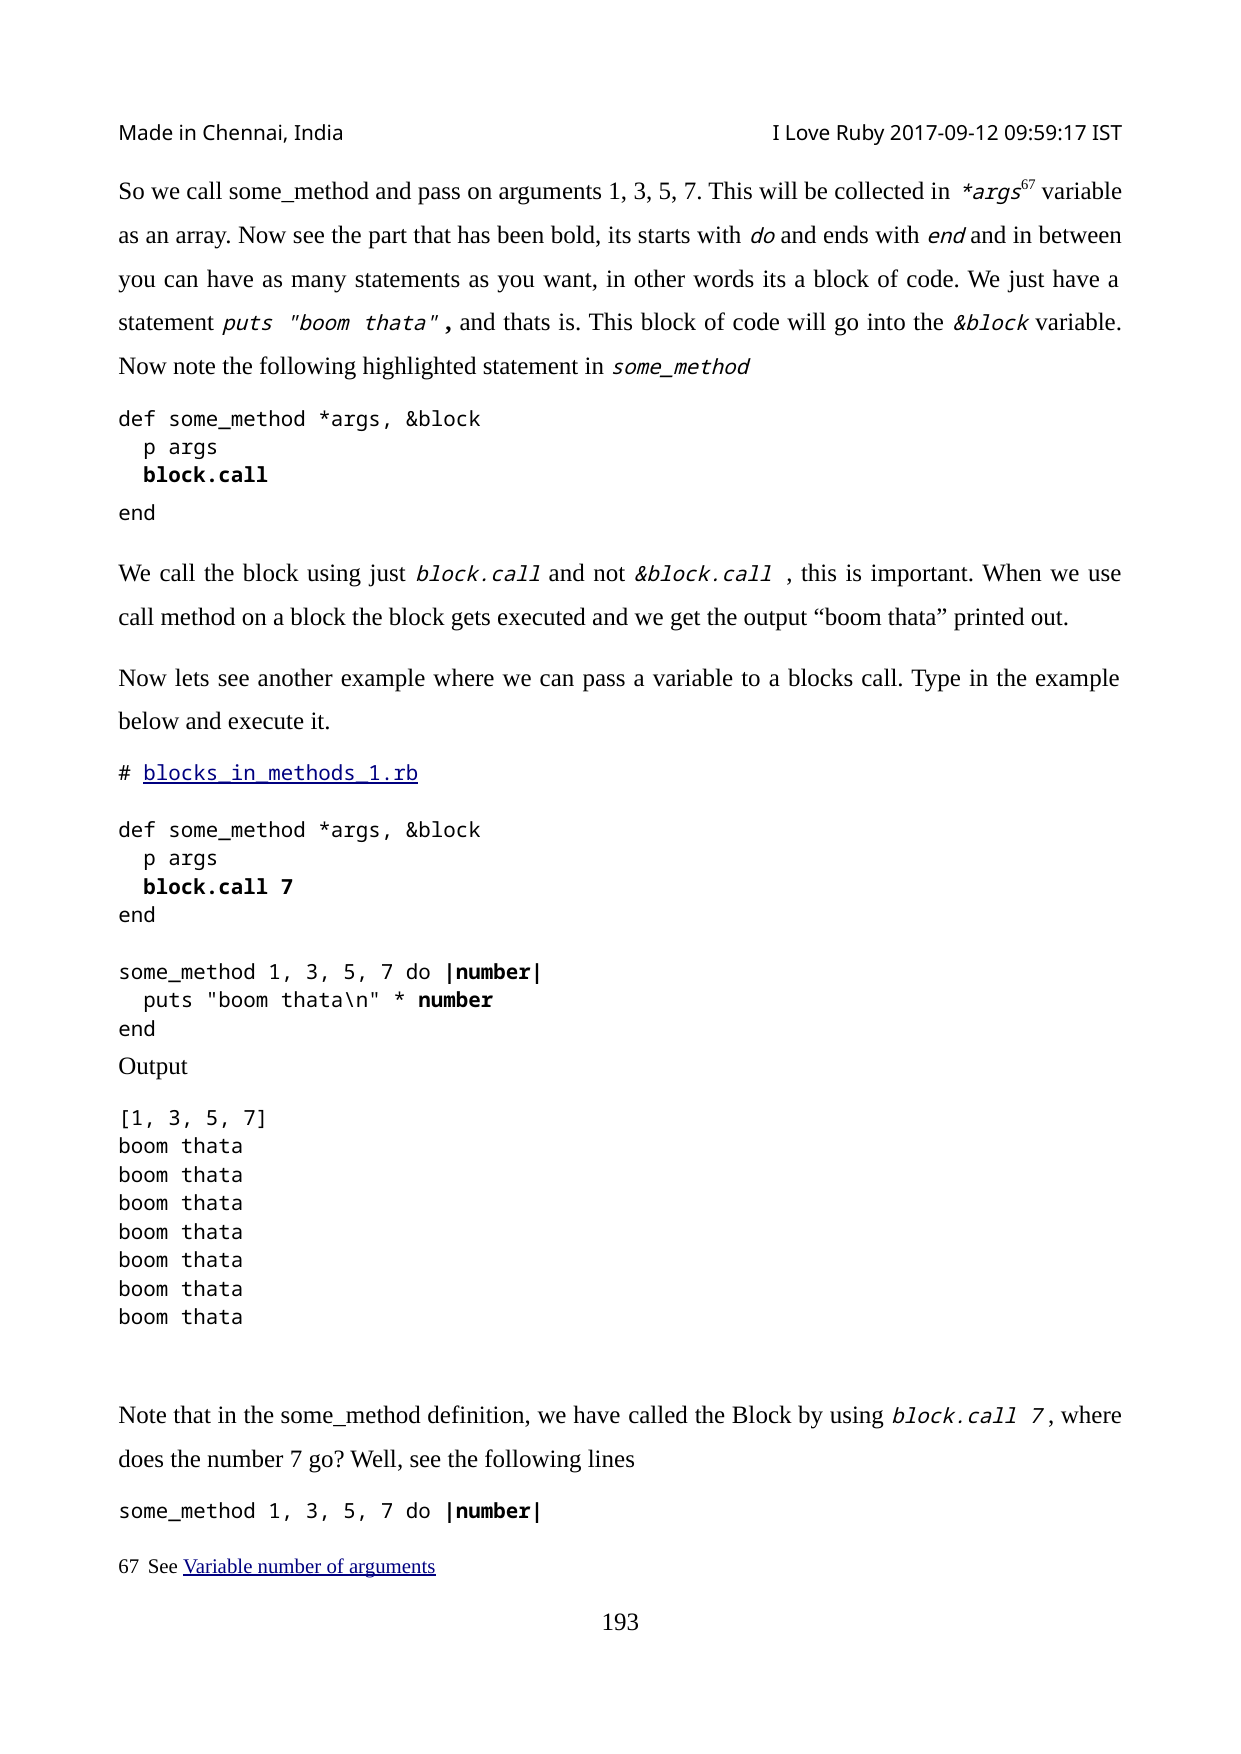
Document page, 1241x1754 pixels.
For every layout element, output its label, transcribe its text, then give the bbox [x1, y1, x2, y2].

text So we call some_method and pass on arguments 1, 3, 5, 7. This will be collected in *args variable as an array. Now see the part that has been bold, its starts with do and ends with end and in between you can have as many statements as you want, in other words its a block of code. We just have a statement puts "boom thata" , and thats is. This block of code will go into the &block variable. Now note the following highlighted statement in some_method [118, 176, 1122, 380]
text end [118, 900, 1122, 929]
text def some_method *args, &block [118, 815, 1122, 843]
text def some_method *args, &block [118, 404, 1122, 432]
text See Variable number of arguments [118, 1553, 1122, 1578]
text # blocks_in_methods_1.rb [118, 758, 1122, 786]
text Output [118, 1051, 1122, 1080]
text some_method 1, 3, 5, 7 do |number| [118, 957, 1122, 986]
text boom thata [118, 1160, 1122, 1188]
text block.call [118, 461, 1122, 489]
text end [118, 1014, 1122, 1042]
text p args [118, 843, 1122, 872]
text Now lets see another example where we can pass a variable to a blocks call. Type in the example below and execute it. [118, 663, 1122, 735]
text puts "boom thata\n" * number [118, 986, 1122, 1014]
text We call the block using just block.call and not &block.call , this is important. When we use call method on a block the block gets executed and we get the output “boom thata” printed out. [118, 558, 1122, 631]
text [1, 3, 5, 7] [118, 1103, 1122, 1132]
text block.call 7 [118, 872, 1122, 900]
text Note that in the some_method definition, we have called the Block by using block.call 7 , where does the number 7 go? Well, see the following lines [118, 1400, 1122, 1473]
text p args [118, 432, 1122, 461]
text boom thata [118, 1188, 1122, 1217]
text boom thata [118, 1274, 1122, 1302]
text boom thata [118, 1217, 1122, 1245]
text boom thata [118, 1302, 1122, 1331]
text end [118, 498, 1122, 526]
text boom thata [118, 1132, 1122, 1160]
text some_method 1, 3, 5, 7 do |number| [118, 1496, 1122, 1525]
text boom thata [118, 1245, 1122, 1274]
